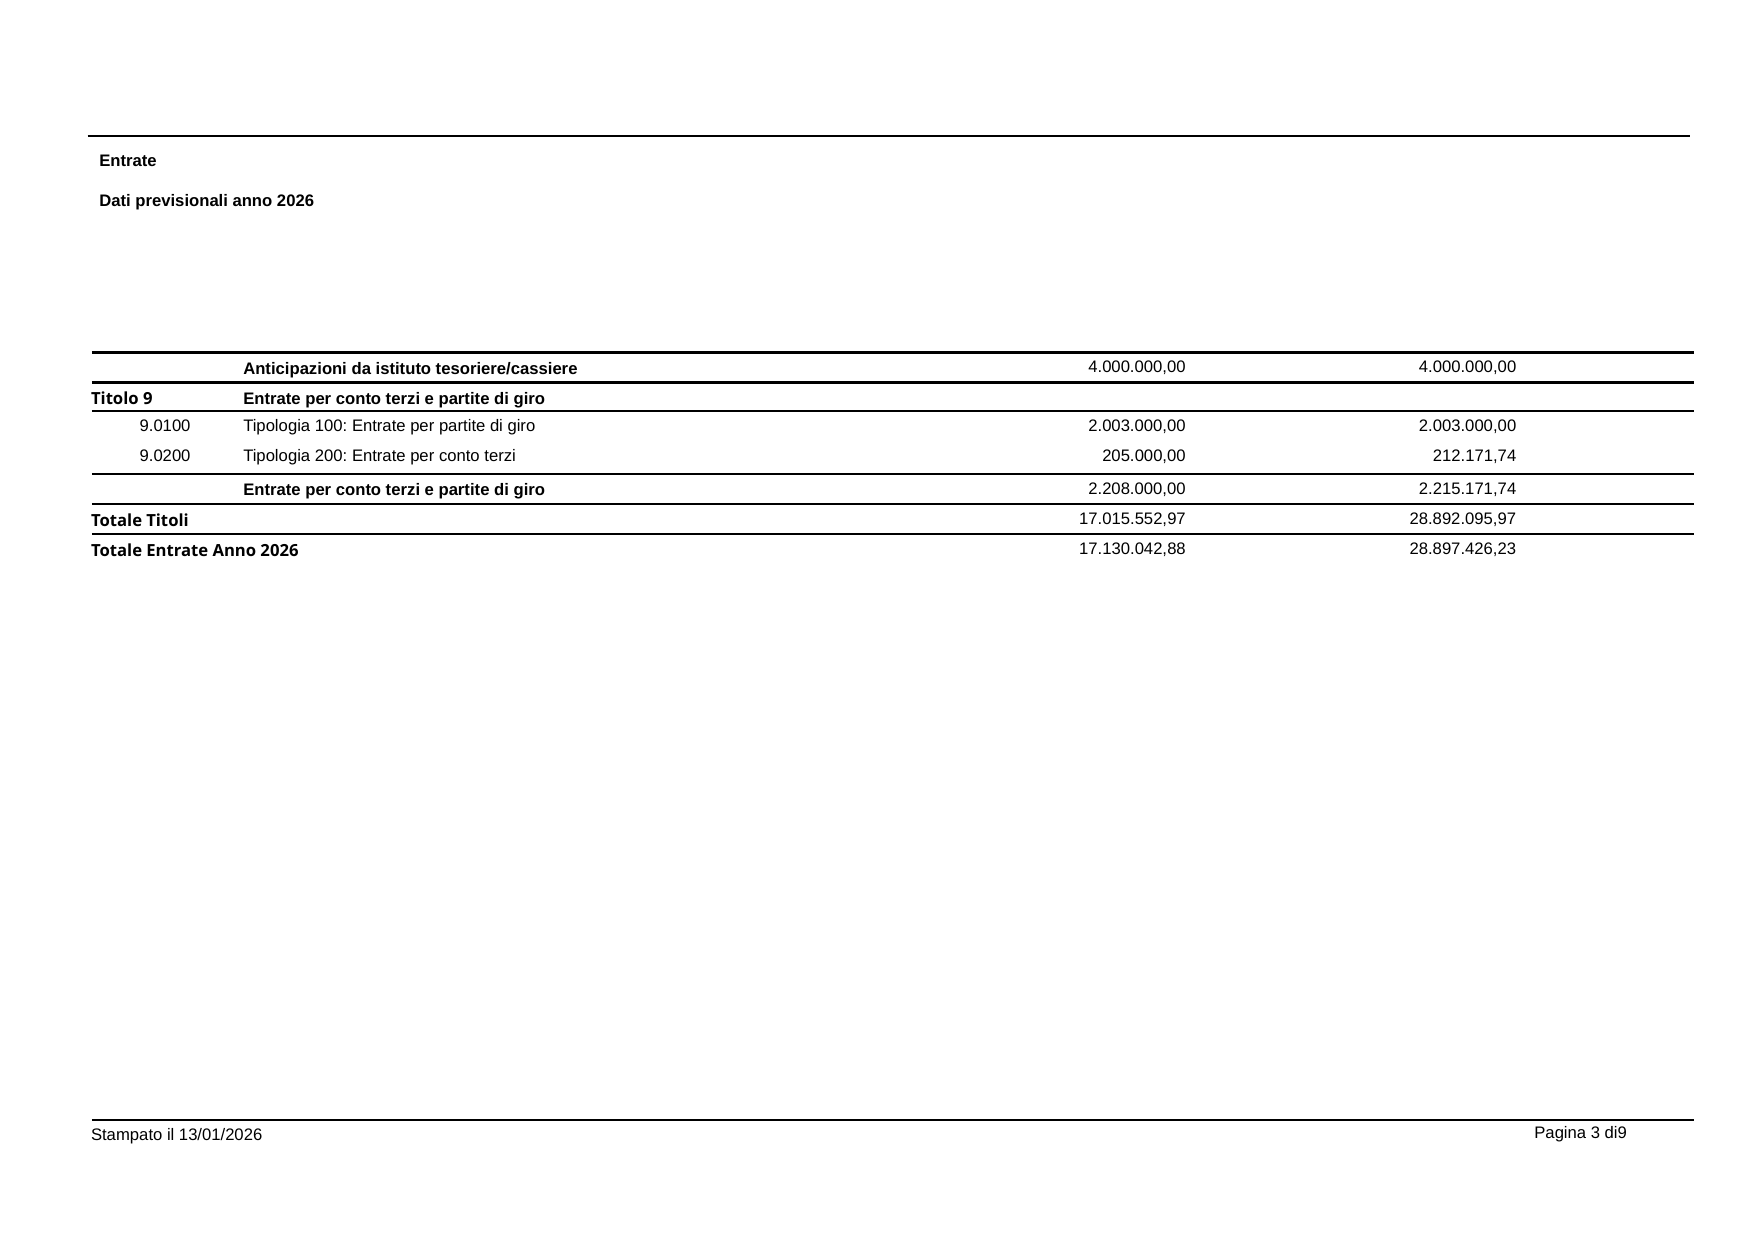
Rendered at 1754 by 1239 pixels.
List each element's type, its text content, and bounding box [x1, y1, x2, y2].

table_cell [1196, 509, 1297, 531]
table_cell [1009, 138, 1023, 144]
table_cell [243, 561, 252, 1119]
table_cell [243, 274, 252, 340]
table_cell [1520, 144, 1617, 177]
table_cell [1298, 561, 1327, 1119]
table_cell [1298, 479, 1327, 501]
table_cell [1190, 184, 1196, 217]
table_cell [95, 144, 99, 177]
table_cell [0, 438, 87, 445]
table_cell [1027, 445, 1031, 468]
table_cell [1353, 138, 1362, 144]
table_cell [1681, 509, 1685, 531]
table_header [1327, 0, 1347, 49]
table_cell [1681, 184, 1685, 217]
table_cell [565, 438, 761, 445]
table_cell [565, 144, 761, 177]
table_cell [1375, 224, 1452, 229]
table_cell [1452, 387, 1516, 409]
table_cell [1185, 144, 1189, 177]
table_cell [1196, 561, 1297, 1119]
table_cell [252, 230, 1009, 346]
table_cell [1043, 468, 1185, 473]
table_cell [91, 96, 95, 126]
table_cell [0, 357, 87, 379]
table_cell [1673, 184, 1677, 217]
table_cell [231, 357, 239, 379]
table_cell [239, 357, 243, 379]
table_cell [565, 138, 761, 144]
table_cell [369, 177, 433, 184]
table_cell [87, 357, 91, 379]
table_cell [1362, 177, 1375, 184]
table_cell [1694, 561, 1753, 1120]
table_cell [1685, 357, 1689, 379]
table_cell [1327, 387, 1347, 409]
table_cell [186, 51, 190, 90]
table_cell [1661, 184, 1673, 217]
table_cell [1618, 138, 1661, 144]
table_cell [1031, 224, 1043, 229]
table_cell [1618, 346, 1661, 351]
table_cell [91, 51, 95, 90]
table_cell [1185, 357, 1189, 379]
table_cell [1009, 144, 1023, 177]
table_cell [1362, 438, 1375, 445]
table_cell [1009, 184, 1023, 217]
table_cell [1673, 274, 1677, 340]
table_cell [91, 357, 95, 379]
table_cell [565, 509, 761, 531]
table_cell [1031, 144, 1043, 177]
table_cell 4.000.000,00 [1362, 357, 1516, 379]
table_cell [231, 265, 239, 273]
table_cell [1298, 387, 1327, 409]
table_cell [105, 177, 186, 184]
table_cell [231, 346, 239, 351]
table_cell [1185, 509, 1189, 531]
table_cell [1618, 415, 1661, 438]
table_cell [1520, 218, 1617, 223]
table_cell [1031, 218, 1043, 223]
table_cell [1673, 539, 1677, 561]
table_cell [1362, 138, 1375, 144]
table_cell [1661, 138, 1673, 144]
table_cell [1298, 539, 1327, 561]
table_cell [1516, 479, 1520, 501]
table_cell [1298, 415, 1327, 438]
table_cell [95, 231, 99, 265]
table_cell [291, 561, 369, 1119]
table_cell [1694, 438, 1753, 445]
table_cell [1185, 445, 1189, 468]
table_cell [1196, 346, 1297, 351]
table_cell [95, 357, 99, 379]
table_cell [1685, 539, 1689, 561]
table_cell [1031, 438, 1043, 445]
table_cell [1681, 274, 1685, 340]
table_cell [1327, 415, 1347, 438]
table_cell [91, 479, 95, 501]
table_cell [1694, 274, 1753, 340]
table_cell [1681, 561, 1685, 1119]
table_cell [190, 50, 1681, 133]
table_cell [991, 184, 1009, 217]
table_cell Tipologia 200: Entrate per conto terzi [243, 445, 1023, 468]
table_cell [87, 144, 91, 177]
table_cell [0, 218, 87, 223]
table_cell [1347, 265, 1353, 273]
table_cell [99, 177, 105, 184]
table_cell [1185, 415, 1189, 438]
table_cell [194, 479, 198, 501]
table_cell [1327, 224, 1347, 229]
table_cell [105, 438, 186, 445]
table_cell [239, 479, 243, 501]
table_cell [1043, 177, 1185, 184]
table_header [186, 0, 190, 49]
table_cell [1185, 479, 1189, 501]
table_header [1690, 0, 1694, 49]
table_cell [1196, 138, 1297, 144]
table_cell [252, 468, 291, 473]
table_cell [1298, 1125, 1327, 1153]
table_cell [1685, 509, 1689, 531]
table_cell [1327, 218, 1347, 223]
table_cell [105, 218, 186, 223]
table_cell [1618, 561, 1661, 1119]
table_cell [1196, 438, 1297, 445]
table_cell Totale Entrate Anno 2026 [91, 539, 433, 561]
table_cell [1362, 184, 1375, 217]
table_cell [1023, 144, 1027, 177]
table_cell [1347, 274, 1353, 340]
table_cell [1694, 415, 1753, 438]
table_cell [1618, 177, 1661, 184]
table_cell [1681, 479, 1685, 501]
table_cell [87, 561, 91, 1120]
table_cell [1031, 561, 1043, 1119]
table_cell [1516, 387, 1520, 409]
table_cell [1681, 445, 1685, 468]
table_header [1027, 0, 1031, 49]
table_cell [1031, 138, 1043, 144]
table_cell [105, 346, 186, 351]
table_header [199, 0, 231, 49]
table_cell [1694, 51, 1753, 90]
table_header [1452, 0, 1516, 49]
table_cell [991, 438, 1009, 445]
table_cell [1353, 438, 1362, 445]
table_cell [1661, 224, 1673, 229]
table_cell Titolo 9 [91, 387, 239, 409]
table_cell [99, 274, 105, 340]
table_cell [1027, 561, 1031, 1119]
table_cell [1452, 561, 1516, 1119]
table_cell [252, 138, 291, 144]
table_cell [252, 561, 291, 1119]
table_cell [1677, 415, 1681, 438]
table_cell [1618, 509, 1661, 531]
table_cell [291, 468, 369, 473]
table_cell [0, 274, 87, 340]
table_cell [1043, 224, 1185, 229]
table_cell [1618, 224, 1661, 229]
table_cell [243, 346, 252, 351]
table_cell [190, 561, 194, 1119]
table_cell [369, 224, 433, 229]
table_cell [1190, 509, 1196, 531]
table_cell [1347, 509, 1353, 531]
table_cell [0, 479, 87, 501]
table_cell 4.000.000,00 [1031, 357, 1185, 379]
table_cell [1690, 509, 1694, 531]
table_cell [1196, 144, 1297, 177]
table_header [291, 0, 369, 49]
table_cell [1031, 346, 1043, 351]
table_cell [87, 184, 91, 217]
table_cell [1298, 438, 1327, 445]
table_cell [1677, 357, 1681, 379]
table_cell [1353, 224, 1362, 229]
table_cell [199, 224, 231, 229]
table_cell [95, 479, 99, 501]
table_cell [1685, 274, 1689, 340]
table_cell [1661, 357, 1673, 379]
table_cell [291, 138, 369, 144]
table_cell [87, 539, 91, 561]
table_cell [239, 561, 243, 1119]
table_cell [1027, 144, 1031, 177]
table_cell [991, 539, 1009, 561]
table_cell [1375, 1125, 1452, 1153]
table_cell [369, 218, 433, 223]
table_cell [91, 144, 95, 177]
table_cell [252, 177, 291, 184]
table_cell [1353, 561, 1362, 1119]
table_cell [87, 479, 91, 501]
table_cell [243, 438, 252, 445]
table_cell [1009, 539, 1023, 561]
table_cell [1677, 561, 1681, 1119]
table_cell [1327, 144, 1347, 177]
table_cell [243, 265, 252, 273]
table_cell [0, 445, 87, 468]
table_cell [1043, 561, 1185, 1119]
table_cell [1452, 218, 1516, 223]
table_cell [0, 126, 87, 133]
table_cell [199, 479, 231, 501]
table_cell [1347, 144, 1353, 177]
table_cell [1031, 387, 1043, 409]
table_cell [1043, 218, 1185, 223]
table_cell [1009, 438, 1023, 445]
table_cell [1353, 144, 1362, 177]
table_cell [95, 50, 186, 133]
table_cell [1043, 184, 1185, 217]
table_cell [1327, 509, 1347, 531]
table_cell [1196, 357, 1297, 379]
table_cell [291, 346, 369, 351]
table_cell [243, 224, 252, 229]
table_cell [0, 138, 87, 144]
table_cell [1027, 509, 1031, 531]
table_cell [231, 177, 239, 184]
table_cell [1298, 357, 1327, 379]
table_header [1516, 0, 1520, 49]
table_cell [105, 561, 186, 1119]
table_cell [1327, 468, 1347, 473]
table_cell [1516, 144, 1520, 177]
table_header [1031, 0, 1043, 49]
table_cell [1375, 177, 1452, 184]
table_cell [1043, 144, 1185, 177]
table_cell [1009, 468, 1023, 473]
table_cell [0, 144, 87, 177]
table_cell [99, 479, 105, 501]
table_cell [87, 1125, 91, 1153]
table_cell [95, 274, 99, 340]
table_cell [243, 231, 252, 265]
table_cell [1185, 539, 1189, 561]
table_cell [1327, 539, 1347, 561]
table_cell [1347, 231, 1353, 265]
table_cell [1661, 539, 1673, 561]
table_cell [231, 468, 239, 473]
table_cell Stampato il 13/01/2026 [91, 1125, 369, 1153]
table_cell [199, 177, 231, 184]
table_cell [1520, 539, 1617, 561]
table_cell [565, 177, 761, 184]
table_header [0, 0, 87, 49]
table_cell [199, 438, 231, 445]
table_cell [1353, 184, 1362, 217]
table_cell [1327, 177, 1347, 184]
table_cell [105, 479, 186, 501]
table_cell [87, 415, 91, 438]
table_header [1685, 0, 1689, 49]
table_cell [105, 230, 231, 346]
table_cell [1685, 479, 1689, 501]
table_header [1520, 0, 1617, 49]
table_cell [0, 224, 87, 229]
table_cell [0, 387, 87, 409]
table_cell [1027, 184, 1031, 217]
table_cell [1190, 177, 1196, 184]
table_cell [1685, 96, 1689, 126]
table_cell [1043, 346, 1185, 351]
table_cell [105, 357, 186, 379]
table_cell [239, 445, 243, 468]
table_cell [87, 387, 91, 409]
table_cell [761, 468, 991, 473]
table_cell [1043, 138, 1185, 144]
table_cell [1362, 144, 1375, 177]
table_cell [369, 138, 433, 144]
table_cell [231, 231, 239, 265]
table_cell [0, 561, 87, 1120]
table_cell [1196, 224, 1297, 229]
table_cell [1031, 177, 1043, 184]
table_cell 28.897.426,23 [1362, 539, 1516, 561]
table_cell [91, 561, 95, 1119]
table_cell [1452, 468, 1516, 473]
table_cell [1677, 479, 1681, 501]
table_cell [1196, 184, 1297, 217]
table_cell [1520, 509, 1617, 531]
table_cell 9.0100 [91, 415, 239, 438]
table_cell 9.0200 [91, 445, 239, 468]
table_cell [1196, 445, 1297, 468]
table_cell [243, 218, 252, 223]
table_cell [1516, 357, 1520, 379]
table_cell [1196, 468, 1297, 473]
table_cell [291, 218, 369, 223]
table_cell [1673, 144, 1677, 177]
table_cell [1298, 224, 1327, 229]
table_cell [291, 224, 369, 229]
table_cell [1009, 224, 1023, 229]
table_cell [1516, 445, 1520, 468]
table_cell [291, 438, 369, 445]
table_cell [231, 218, 239, 223]
table_cell [0, 265, 87, 273]
table_cell [1196, 539, 1297, 561]
table_cell [1694, 539, 1753, 561]
table_cell [231, 479, 239, 501]
table_cell [199, 561, 231, 1119]
table_header [1023, 0, 1027, 49]
table_cell [761, 138, 991, 144]
table_cell [991, 144, 1009, 177]
table_cell [0, 539, 87, 561]
table_cell [761, 184, 991, 217]
table_cell [1685, 387, 1689, 409]
table_cell [99, 357, 105, 379]
table_header [190, 0, 194, 49]
table_cell [1375, 184, 1452, 217]
table_cell [1353, 346, 1362, 351]
table_cell [1452, 438, 1516, 445]
table_cell [0, 184, 87, 217]
table_cell 2.003.000,00 [1031, 415, 1185, 438]
table_cell [991, 138, 1009, 144]
table_cell Entrate [99, 144, 565, 177]
table_header [87, 0, 91, 49]
table_cell [1677, 445, 1681, 468]
table_cell [1353, 468, 1362, 473]
table_cell [433, 1125, 1297, 1153]
table_cell [1661, 144, 1673, 177]
table_cell [433, 346, 565, 351]
table_cell [1452, 184, 1516, 217]
table_cell [1520, 415, 1617, 438]
table_cell [1362, 346, 1375, 351]
table_cell [1353, 509, 1362, 531]
table_cell [1027, 415, 1031, 438]
table_cell [1618, 479, 1661, 501]
table_cell [190, 479, 194, 501]
table_header [1190, 0, 1196, 49]
table_cell [1298, 445, 1327, 468]
table_cell [1043, 438, 1185, 445]
table_cell [1196, 177, 1297, 184]
table_cell [565, 218, 761, 223]
table_cell [1516, 415, 1520, 438]
table_cell [1027, 539, 1031, 561]
table_cell [1685, 51, 1689, 90]
table_cell [1618, 387, 1661, 409]
table_header [1043, 0, 1185, 49]
table_cell 2.215.171,74 [1362, 479, 1516, 501]
table_cell [1677, 539, 1681, 561]
table_cell Dati previsionali anno 2026 [99, 184, 565, 217]
table_cell [1661, 468, 1673, 473]
table_cell [1694, 387, 1753, 409]
table_cell [1347, 177, 1353, 184]
table_header [761, 0, 991, 49]
table_cell [991, 218, 1009, 223]
table_cell [369, 1125, 433, 1153]
table_cell [1516, 539, 1520, 561]
table_cell [1327, 138, 1347, 144]
table_cell 2.003.000,00 [1362, 415, 1516, 438]
table_cell [1031, 468, 1043, 473]
table_cell [1298, 509, 1327, 531]
table_header [1185, 0, 1189, 49]
table_cell [1516, 561, 1520, 1119]
table_cell [87, 231, 91, 265]
table_cell [1023, 415, 1027, 438]
table_header [243, 0, 252, 49]
table_cell [194, 561, 198, 1119]
table_cell [1009, 177, 1023, 184]
table_cell [1681, 144, 1685, 177]
table_cell [1661, 445, 1673, 468]
table_cell [1661, 387, 1673, 409]
table_cell [991, 561, 1009, 1119]
table_cell [1043, 387, 1185, 409]
table_cell [433, 177, 565, 184]
table_cell [761, 346, 991, 351]
table_cell [1362, 224, 1375, 229]
table_header [1375, 0, 1452, 49]
table_cell [1327, 357, 1347, 379]
table_cell [1027, 479, 1031, 501]
table_cell [1023, 445, 1027, 468]
table_cell [1694, 218, 1753, 223]
table_cell [1690, 51, 1694, 90]
table_cell [1673, 561, 1677, 1119]
table_cell [1520, 138, 1617, 144]
table_cell [91, 231, 95, 265]
table_header [1694, 0, 1753, 49]
table_cell [0, 468, 87, 474]
table_cell [239, 387, 243, 409]
table_cell [1347, 561, 1353, 1119]
table_cell [565, 184, 761, 217]
table_cell [1023, 509, 1027, 531]
table_cell [99, 231, 105, 265]
table_cell [761, 539, 991, 561]
table_cell [252, 346, 291, 351]
table_cell [1190, 445, 1196, 468]
table_cell [1618, 445, 1661, 468]
table_cell [1520, 438, 1617, 445]
table_cell [991, 224, 1009, 229]
table_cell [1690, 144, 1694, 177]
table_cell [1520, 445, 1617, 468]
table_cell [1618, 468, 1661, 473]
table_cell [1353, 357, 1362, 379]
table_cell [1196, 479, 1297, 501]
table_cell [1685, 144, 1689, 177]
table_header [1681, 0, 1685, 49]
table_cell [433, 509, 565, 531]
table_cell [1347, 415, 1353, 438]
table_cell 2.208.000,00 [1031, 479, 1185, 501]
table_cell 28.892.095,97 [1362, 509, 1516, 531]
table_cell [99, 265, 105, 273]
table_cell [991, 177, 1009, 184]
table_cell [1673, 231, 1677, 265]
table_cell [1618, 539, 1661, 561]
table_cell [761, 438, 991, 445]
table_cell [1298, 468, 1327, 473]
table_cell [1690, 387, 1694, 409]
table_cell [1362, 468, 1375, 473]
table_cell [1685, 1125, 1689, 1153]
table_header [991, 0, 1009, 49]
table_cell [231, 224, 239, 229]
table_cell [243, 138, 252, 144]
table_cell [1673, 357, 1677, 379]
table_cell [1694, 509, 1753, 531]
table_cell [761, 224, 991, 229]
table_cell [105, 468, 186, 473]
table_cell [1362, 387, 1375, 409]
table_cell [1677, 387, 1681, 409]
table_cell [1009, 274, 1023, 340]
table_cell [1190, 561, 1196, 1119]
table_header [231, 0, 239, 49]
table_cell [231, 438, 239, 445]
table_cell [1196, 415, 1297, 438]
table_cell [1694, 231, 1753, 265]
table_cell [1375, 468, 1452, 473]
table_cell [1685, 445, 1689, 468]
table_cell [239, 415, 243, 438]
table_header [369, 0, 433, 49]
table_cell [991, 509, 1009, 531]
table_cell [1327, 479, 1347, 501]
table_cell [95, 561, 99, 1119]
table_header [1661, 0, 1673, 49]
table_cell [0, 51, 87, 90]
table_cell [252, 218, 291, 223]
table_cell [1347, 357, 1353, 379]
table_cell [1190, 357, 1196, 379]
table_header [1196, 0, 1297, 49]
table_cell [252, 224, 291, 229]
table_cell [1375, 138, 1452, 144]
table_cell [1520, 177, 1617, 184]
table_cell [1690, 1125, 1694, 1153]
table_cell [91, 184, 95, 217]
table_cell [1009, 231, 1023, 265]
table_cell Totale Titoli [91, 509, 433, 531]
table_cell [1681, 539, 1685, 561]
table_cell 212.171,74 [1362, 445, 1516, 468]
table_cell [1681, 51, 1685, 90]
table_cell [433, 224, 565, 229]
table_header [1677, 0, 1681, 49]
table_cell [1661, 479, 1673, 501]
table_cell [1298, 144, 1327, 177]
table_cell [1027, 357, 1031, 379]
table_cell [1009, 509, 1023, 531]
table_cell [1520, 479, 1617, 501]
table_cell [291, 177, 369, 184]
table_cell [1694, 265, 1753, 273]
table_cell [1694, 357, 1753, 379]
table_cell [1185, 561, 1189, 1119]
table_cell [1661, 509, 1673, 531]
table_cell [1690, 96, 1694, 126]
table_cell [199, 357, 231, 379]
table_cell [1353, 1125, 1362, 1153]
table_cell [1618, 184, 1661, 217]
table_cell [1673, 415, 1677, 438]
table_cell [369, 346, 433, 351]
table_cell [1690, 445, 1694, 468]
table_cell [186, 357, 190, 379]
table_header [1353, 0, 1362, 49]
table_cell Anticipazioni da istituto tesoriere/cassiere [243, 357, 1027, 379]
table_cell [1353, 415, 1362, 438]
table_cell [1190, 479, 1196, 501]
table_cell [1520, 184, 1617, 217]
table_cell [186, 561, 190, 1119]
table_cell [1694, 184, 1753, 217]
table_cell [186, 96, 190, 126]
table_header [1362, 0, 1375, 49]
table_cell [761, 561, 991, 1119]
table_cell [1690, 479, 1694, 501]
table_cell 205.000,00 [1031, 445, 1185, 468]
table_cell [1009, 561, 1023, 1119]
table_cell [1618, 357, 1661, 379]
table_cell [99, 438, 105, 445]
table_cell [369, 438, 433, 445]
table_cell [433, 468, 565, 473]
table_cell [1347, 479, 1353, 501]
table_cell [1353, 539, 1362, 561]
table_cell [1516, 509, 1520, 531]
table_cell [433, 539, 565, 561]
table_cell [565, 346, 761, 351]
table_cell [1685, 561, 1689, 1119]
table_cell [1677, 184, 1681, 217]
table_cell [1347, 438, 1353, 445]
table_cell [1452, 224, 1516, 229]
table_cell [1190, 438, 1196, 445]
table_cell [1681, 96, 1685, 126]
table_cell [991, 468, 1009, 473]
table_cell [0, 231, 87, 265]
table_cell [1298, 346, 1327, 351]
table_cell [1190, 539, 1196, 561]
table_cell [87, 96, 91, 126]
table_cell [433, 218, 565, 223]
table_cell [87, 51, 91, 90]
table_cell [1520, 346, 1617, 351]
table_cell [1681, 357, 1685, 379]
table_cell [87, 445, 91, 468]
table_cell [1452, 144, 1516, 177]
table_cell [565, 468, 761, 473]
table_cell [1677, 274, 1681, 340]
table_cell [1690, 274, 1694, 340]
table_cell [1681, 415, 1685, 438]
table_cell [1009, 218, 1023, 223]
table_cell [186, 479, 190, 501]
table_cell [0, 346, 87, 352]
table_cell [1023, 184, 1027, 217]
table_cell [1327, 184, 1347, 217]
table_cell [565, 539, 761, 561]
table_cell [1618, 144, 1661, 177]
table_cell [1673, 387, 1677, 409]
table_cell [565, 224, 761, 229]
table_cell [1362, 561, 1375, 1119]
table_cell Entrate per conto terzi e partite di giro [243, 387, 1027, 409]
table_cell 17.015.552,97 [1031, 509, 1185, 531]
table_cell [1661, 415, 1673, 438]
table_cell [565, 561, 761, 1119]
table_cell [1681, 231, 1685, 265]
table_cell [1347, 184, 1353, 217]
table_cell [1023, 230, 1347, 346]
table_cell [1347, 387, 1353, 409]
table_cell [87, 509, 91, 531]
table_cell [1196, 387, 1297, 409]
table_cell [1661, 346, 1673, 351]
table_cell [1375, 218, 1452, 223]
table_cell [199, 218, 231, 223]
table_cell [105, 224, 186, 229]
table_cell [1023, 539, 1027, 561]
table_cell [194, 357, 198, 379]
table_cell [1516, 184, 1520, 217]
table_cell [1673, 445, 1677, 468]
table_header [1009, 0, 1023, 49]
table_cell [1362, 218, 1375, 223]
table_cell [199, 346, 231, 351]
table_cell [1185, 387, 1189, 409]
table_cell [0, 1125, 87, 1153]
table_header [252, 0, 291, 49]
table_cell [1452, 346, 1516, 351]
table_cell [1347, 445, 1353, 468]
table_cell [190, 357, 194, 379]
table_cell [433, 138, 565, 144]
table_cell [433, 561, 565, 1119]
table_cell 9 [1618, 1123, 1685, 1153]
table_cell [1694, 96, 1753, 126]
table_cell [761, 177, 991, 184]
table_cell [1452, 138, 1516, 144]
table_cell [95, 184, 99, 217]
table_cell [1690, 561, 1694, 1119]
table_cell [1327, 346, 1347, 351]
table_cell [105, 138, 186, 144]
table_cell [1694, 445, 1753, 468]
table_cell [1353, 387, 1362, 409]
table_cell [761, 509, 991, 531]
table_cell [1362, 1125, 1375, 1153]
table_cell [1009, 346, 1023, 351]
table_cell [1685, 415, 1689, 438]
table_header [1673, 0, 1677, 49]
table_cell [1353, 177, 1362, 184]
table_cell [1694, 177, 1753, 184]
table_cell [1327, 561, 1347, 1119]
table_cell [1694, 138, 1753, 144]
table_cell [199, 468, 231, 473]
table_cell [1520, 357, 1617, 379]
table_cell [1520, 561, 1617, 1119]
table_cell [1685, 184, 1689, 217]
table_cell [1694, 346, 1753, 352]
table_cell [91, 274, 95, 340]
table_cell [0, 509, 87, 531]
table_cell [1673, 479, 1677, 501]
table_cell [239, 274, 243, 340]
table_cell [243, 468, 252, 473]
table_cell [243, 177, 252, 184]
table_cell [1690, 415, 1694, 438]
table_cell [1661, 218, 1673, 223]
table_cell [1375, 438, 1452, 445]
table_cell [1190, 144, 1196, 177]
table_cell [1023, 561, 1027, 1119]
table_cell [1353, 445, 1362, 468]
table_header [194, 0, 198, 49]
table_cell [1190, 415, 1196, 438]
table_cell [1298, 138, 1327, 144]
table_header [91, 0, 95, 49]
table_cell [1347, 539, 1353, 561]
table_cell [231, 274, 239, 340]
table_cell [1190, 387, 1196, 409]
table_header [239, 0, 243, 49]
table_cell [761, 144, 991, 177]
table_cell [1375, 561, 1452, 1119]
table_cell [369, 561, 433, 1119]
table_cell [1694, 479, 1753, 501]
table_cell [1694, 224, 1753, 229]
table_cell [231, 138, 239, 144]
table_cell [0, 177, 87, 184]
table_cell [199, 138, 231, 144]
table_cell [1677, 231, 1681, 265]
table_cell [1375, 346, 1452, 351]
table_cell [1298, 177, 1327, 184]
table_cell [1031, 184, 1043, 217]
table_header [565, 0, 761, 49]
table_cell [761, 218, 991, 223]
table_cell [1009, 265, 1023, 273]
table_cell [1661, 438, 1673, 445]
table_cell [1452, 177, 1516, 184]
table_cell [433, 438, 565, 445]
table_header [1347, 0, 1353, 49]
table_cell [87, 274, 91, 340]
table_cell [231, 561, 239, 1119]
table_cell [1694, 1125, 1753, 1153]
table_cell [1327, 1125, 1347, 1153]
table_cell [1027, 387, 1031, 409]
table_cell [1327, 438, 1347, 445]
table_cell Tipologia 100: Entrate per partite di giro [243, 415, 1023, 438]
table_cell [1298, 184, 1327, 217]
table_cell [369, 468, 433, 473]
table_cell [99, 561, 105, 1119]
table_header [433, 0, 565, 49]
table_cell [1694, 144, 1753, 177]
table_cell [1196, 218, 1297, 223]
table_cell [1694, 126, 1753, 133]
table_cell [1298, 218, 1327, 223]
table_cell [1520, 468, 1617, 473]
table_cell [1690, 357, 1694, 379]
table_cell [1690, 231, 1694, 265]
table_header [1618, 0, 1661, 49]
table_cell [1690, 184, 1694, 217]
table_cell [1673, 509, 1677, 531]
table_cell [1347, 1125, 1353, 1153]
table_header [95, 0, 99, 49]
table_cell [1677, 509, 1681, 531]
table_cell [0, 415, 87, 438]
table_cell [1677, 144, 1681, 177]
table_cell [239, 231, 243, 265]
table_cell Pagina 3 di [1452, 1123, 1617, 1153]
table_cell [1694, 468, 1753, 474]
table_cell [1375, 387, 1452, 409]
table_cell [1520, 224, 1617, 229]
table_cell 17.130.042,88 [1031, 539, 1185, 561]
table_cell [991, 346, 1009, 351]
table_cell [1685, 231, 1689, 265]
table_cell [1661, 177, 1673, 184]
table_header [105, 0, 186, 49]
table_cell Entrate per conto terzi e partite di giro [243, 479, 1027, 501]
table_cell [1353, 218, 1362, 223]
table_cell [1618, 438, 1661, 445]
table_cell [1618, 218, 1661, 223]
table_cell [1690, 539, 1694, 561]
table_cell [252, 438, 291, 445]
table_cell [1375, 144, 1452, 177]
table_cell [1353, 479, 1362, 501]
table_cell [1520, 387, 1617, 409]
table_cell 9 [1618, 1128, 1624, 1137]
table_header [99, 0, 105, 49]
table_cell [1353, 230, 1673, 346]
table_cell [0, 96, 87, 126]
table_cell [1661, 561, 1673, 1119]
table_cell [1327, 445, 1347, 468]
table_header [1298, 0, 1327, 49]
table_cell [1681, 387, 1685, 409]
table_cell [1185, 184, 1189, 217]
